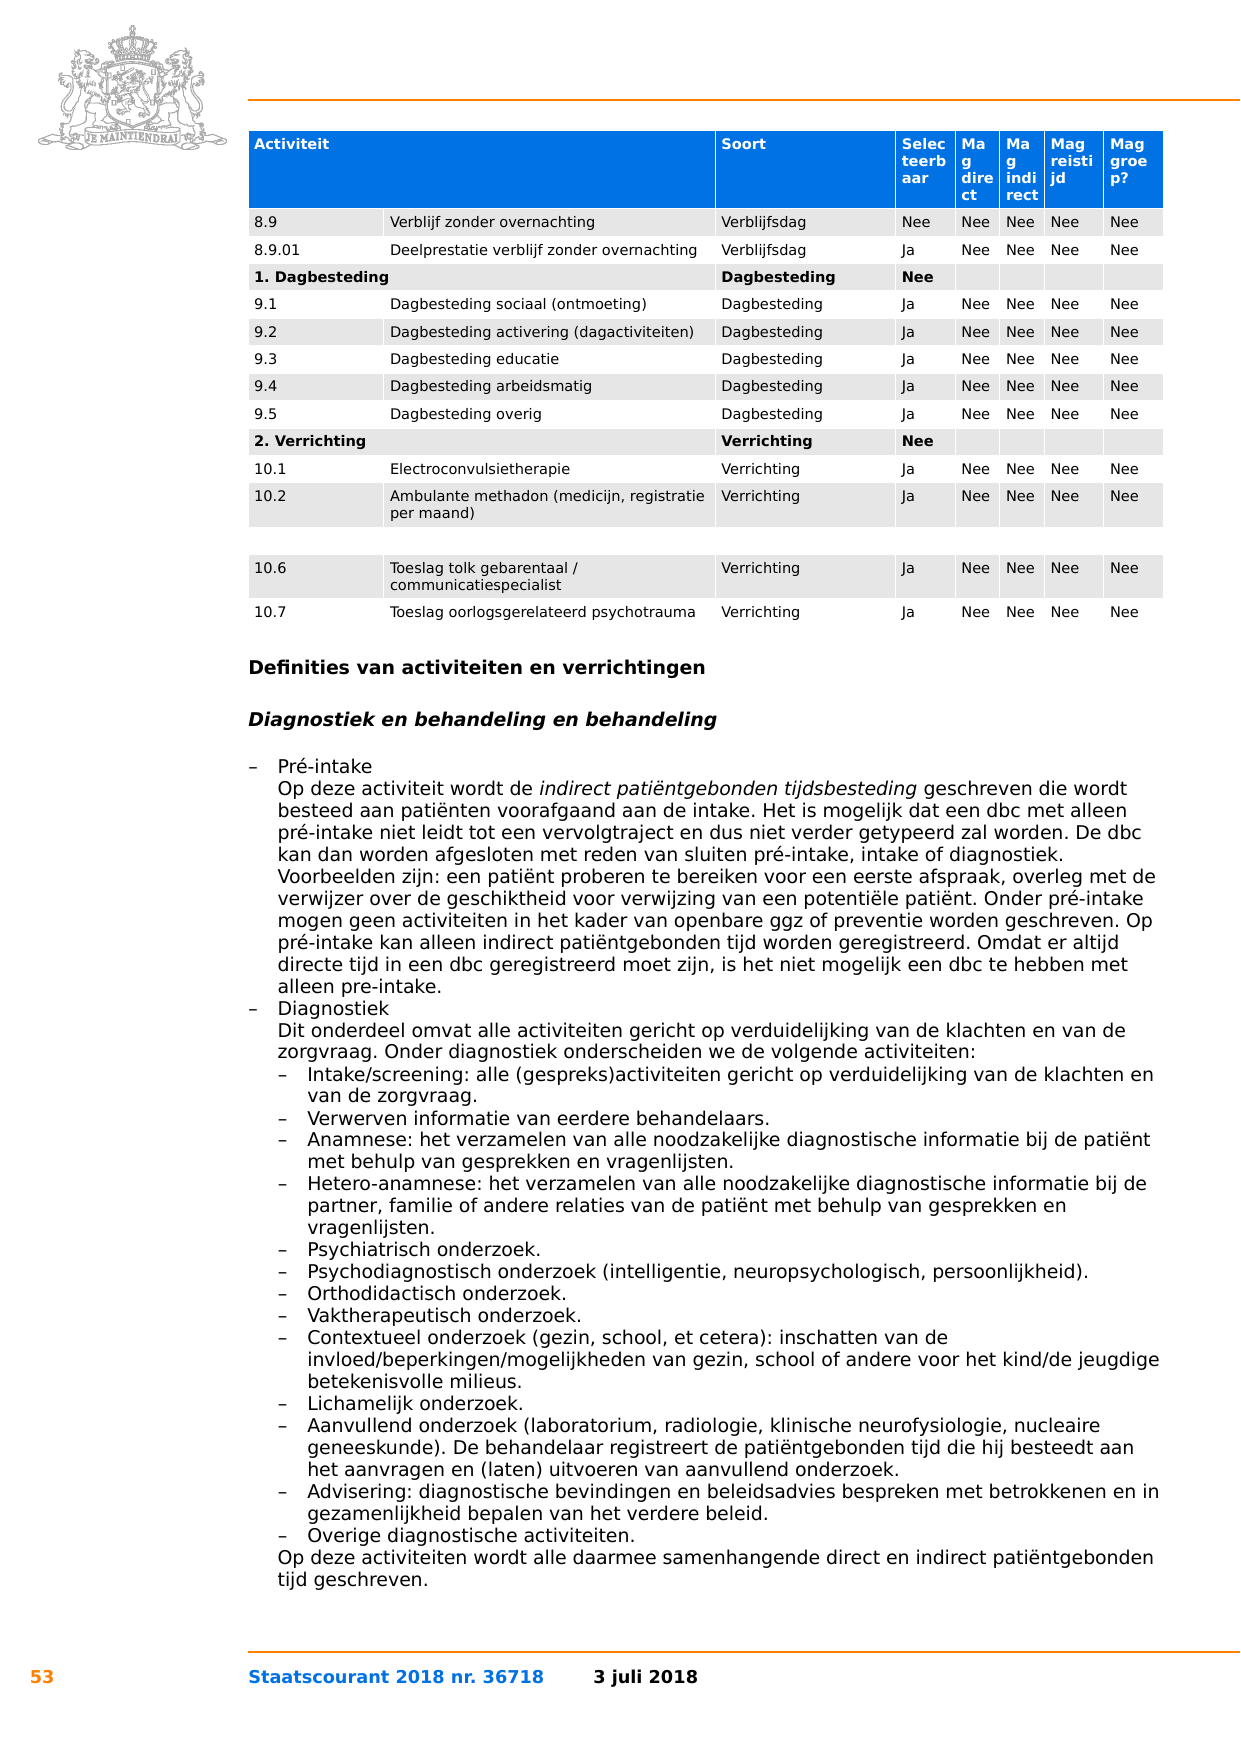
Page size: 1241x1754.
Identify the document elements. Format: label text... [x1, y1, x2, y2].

text – Hetero-anamnese: het verzamelen van alle noodzakelijke diagnostische informatie bij de partner, familie of andere relaties van de patiënt met behulp van gesprekken en vragenlijsten. [278, 1173, 1163, 1239]
table_cell [956, 264, 999, 290]
table_cell Ja [896, 319, 955, 345]
table_cell Nee [956, 319, 999, 345]
table_cell Dagbesteding [716, 346, 895, 373]
text – Orthodidactisch onderzoek. [278, 1283, 1163, 1305]
table_cell Ja [896, 346, 955, 373]
table_cell Nee [1045, 237, 1103, 263]
table_cell Dagbesteding [716, 291, 895, 318]
table_cell Ja [896, 291, 955, 318]
table_cell Nee [1000, 599, 1044, 626]
table_cell Verrichting [716, 483, 895, 527]
table_cell Nee [896, 429, 955, 455]
text – Intake/screening: alle (gespreks)activiteiten gericht op verduidelijking van de klachten en van de zorgvraag. [278, 1063, 1163, 1107]
table_cell Nee [1045, 456, 1103, 482]
table_cell Nee [1045, 346, 1103, 373]
table_cell Nee [1000, 209, 1044, 236]
table_cell Nee [956, 374, 999, 400]
table_cell Nee [956, 346, 999, 373]
table_cell Nee [1045, 319, 1103, 345]
table_cell 1. Dagbesteding [249, 264, 715, 290]
table_cell [384, 528, 715, 554]
table_cell 10.6 [249, 555, 383, 598]
table_cell 9.5 [249, 401, 383, 427]
text – Anamnese: het verzamelen van alle noodzakelijke diagnostische informatie bij de patiënt met behulp van gesprekken en vragenlijsten. [278, 1129, 1163, 1173]
table_cell Nee [956, 291, 999, 318]
table_cell Nee [956, 599, 999, 626]
table_cell Nee [1000, 237, 1044, 263]
table_cell Ja [896, 237, 955, 263]
table_cell Dagbesteding [716, 374, 895, 400]
table_cell Ja [896, 599, 955, 626]
table_cell Ambulante methadon (medicijn, registratie per maand) [384, 483, 715, 527]
text – Vaktherapeutisch onderzoek. [278, 1305, 1163, 1327]
table_cell [1104, 528, 1163, 554]
table_cell 10.1 [249, 456, 383, 482]
picture [38, 25, 227, 150]
table_header Mag indirect [1000, 131, 1044, 208]
table_cell Nee [956, 209, 999, 236]
table_cell Nee [1000, 555, 1044, 598]
table_cell Dagbesteding educatie [384, 346, 715, 373]
table_cell Dagbesteding [716, 401, 895, 427]
table_cell Nee [1000, 291, 1044, 318]
table_cell Nee [1000, 374, 1044, 400]
table_cell 10.7 [249, 599, 383, 626]
table_header Mag reistijd [1045, 131, 1103, 208]
table_cell [1000, 528, 1044, 554]
table_cell Dagbesteding sociaal (ontmoeting) [384, 291, 715, 318]
table_cell Nee [1104, 374, 1163, 400]
table_cell Nee [1104, 346, 1163, 373]
table_cell [249, 528, 383, 554]
text – Psychodiagnostisch onderzoek (intelligentie, neuropsychologisch, persoonlijkheid). [278, 1261, 1163, 1283]
subtitle Diagnostiek en behandeling en behandeling [248, 709, 1163, 731]
table_header Selecteerbaar [896, 131, 955, 208]
table_cell Nee [1104, 483, 1163, 527]
table_cell Nee [1104, 319, 1163, 345]
table_cell Nee [1045, 209, 1103, 236]
table_cell Nee [1045, 401, 1103, 427]
text – Overige diagnostische activiteiten. [278, 1525, 1163, 1547]
table_cell Nee [896, 264, 955, 290]
table_cell Verrichting [716, 456, 895, 482]
table_cell Deelprestatie verblijf zonder overnachting [384, 237, 715, 263]
table_cell Nee [1104, 401, 1163, 427]
table_cell Nee [1045, 483, 1103, 527]
text – Lichamelijk onderzoek. [278, 1393, 1163, 1415]
table_cell Nee [956, 483, 999, 527]
table_cell Nee [1104, 291, 1163, 318]
table_cell Nee [1045, 291, 1103, 318]
table_cell Ja [896, 456, 955, 482]
table_cell Nee [956, 237, 999, 263]
text – Contextueel onderzoek (gezin, school, et cetera): inschatten van de invloed/beperkingen/mogelijkheden van gezin, school of andere voor het kind/de jeugdige betekenisvolle milieus. [278, 1327, 1163, 1393]
table_cell Ja [896, 401, 955, 427]
table_cell Nee [1104, 456, 1163, 482]
table_cell [1104, 429, 1163, 455]
table_cell 9.3 [249, 346, 383, 373]
table_cell Nee [956, 401, 999, 427]
table_cell [1045, 429, 1103, 455]
table_cell Nee [1000, 319, 1044, 345]
text Op deze activiteit wordt de indirect patiëntgebonden tijdsbesteding geschreven die wordt besteed aan patiënten voorafgaand aan de intake. Het is mogelijk dat een dbc met alleen pré-intake niet leidt tot een vervolgtraject en dus niet verder getypeerd zal worden. De dbc kan dan worden afgesloten met reden van sluiten pré-intake, intake of diagnostiek. Voorbeelden zijn: een patiënt proberen te bereiken voor een eerste afspraak, overleg met de verwijzer over de geschiktheid voor verwijzing van een potentiële patiënt. Onder pré-intake mogen geen activiteiten in het kader van openbare ggz of preventie worden geschreven. Op pré-intake kan alleen indirect patiëntgebonden tijd worden geregistreerd. Omdat er altijd directe tijd in een dbc geregistreerd moet zijn, is het niet mogelijk een dbc te hebben met alleen pre-intake. [277, 778, 1163, 997]
table_cell [956, 429, 999, 455]
table_cell [1000, 429, 1044, 455]
text Op deze activiteiten wordt alle daarmee samenhangende direct en indirect patiëntgebonden tijd geschreven. [277, 1547, 1163, 1591]
text – Aanvullend onderzoek (laboratorium, radiologie, klinische neurofysiologie, nucleaire geneeskunde). De behandelaar registreert de patiëntgebonden tijd die hij besteedt aan het aanvragen en (laten) uitvoeren van aanvullend onderzoek. [278, 1415, 1163, 1481]
text – Advisering: diagnostische bevindingen en beleidsadvies bespreken met betrokkenen en in gezamenlijkheid bepalen van het verdere beleid. [278, 1481, 1163, 1525]
text Dit onderdeel omvat alle activiteiten gericht op verduidelijking van de klachten en van de zorgvraag. Onder diagnostiek onderscheiden we de volgende activiteiten: [277, 1019, 1163, 1063]
table_header Mag direct [956, 131, 999, 208]
text – Pré-intake [248, 756, 1163, 778]
table_cell Ja [896, 374, 955, 400]
table_header Mag groep? [1104, 131, 1163, 208]
table_cell Nee [1045, 599, 1103, 626]
text – Diagnostiek [248, 997, 1163, 1019]
table_cell Nee [1000, 401, 1044, 427]
table_cell 2. Verrichting [249, 429, 715, 455]
table_cell Nee [1104, 599, 1163, 626]
table_cell Dagbesteding activering (dagactiviteiten) [384, 319, 715, 345]
table_cell 8.9.01 [249, 237, 383, 263]
table_cell Nee [1104, 237, 1163, 263]
table_header Soort [716, 131, 895, 208]
table_cell Electroconvulsietherapie [384, 456, 715, 482]
table_cell 8.9 [249, 209, 383, 236]
table_cell Nee [896, 209, 955, 236]
table_cell [1045, 528, 1103, 554]
table_cell 9.4 [249, 374, 383, 400]
text – Verwerven informatie van eerdere behandelaars. [278, 1107, 1163, 1129]
table_cell Nee [1104, 555, 1163, 598]
table_cell Nee [1045, 374, 1103, 400]
table_cell Verrichting [716, 599, 895, 626]
table_cell Ja [896, 555, 955, 598]
table_cell [716, 528, 895, 554]
table_cell 9.2 [249, 319, 383, 345]
table_cell [1000, 264, 1044, 290]
table_header Activiteit [249, 131, 715, 208]
table_cell Nee [1000, 483, 1044, 527]
table_cell Verblijf zonder overnachting [384, 209, 715, 236]
table_cell Dagbesteding arbeidsmatig [384, 374, 715, 400]
table_cell [896, 528, 955, 554]
table_cell Nee [1104, 209, 1163, 236]
table_cell Nee [956, 456, 999, 482]
table_cell Verblijfsdag [716, 209, 895, 236]
table_cell Dagbesteding [716, 264, 895, 290]
table_cell [1104, 264, 1163, 290]
table_cell Verblijfsdag [716, 237, 895, 263]
table_cell Dagbesteding [716, 319, 895, 345]
table_cell [956, 528, 999, 554]
subtitle Definities van activiteiten en verrichtingen [248, 657, 1163, 679]
table_cell Verrichting [716, 555, 895, 598]
table_cell 10.2 [249, 483, 383, 527]
table_cell Ja [896, 483, 955, 527]
table_cell Nee [956, 555, 999, 598]
table_cell Nee [1000, 456, 1044, 482]
text – Psychiatrisch onderzoek. [278, 1239, 1163, 1261]
table_cell 9.1 [249, 291, 383, 318]
table_cell Toeslag tolk gebarentaal / communicatiespecialist [384, 555, 715, 598]
table_cell Nee [1045, 555, 1103, 598]
table_cell Dagbesteding overig [384, 401, 715, 427]
table_cell Verrichting [716, 429, 895, 455]
table_cell [1045, 264, 1103, 290]
table_cell Nee [1000, 346, 1044, 373]
table_cell Toeslag oorlogsgerelateerd psychotrauma [384, 599, 715, 626]
